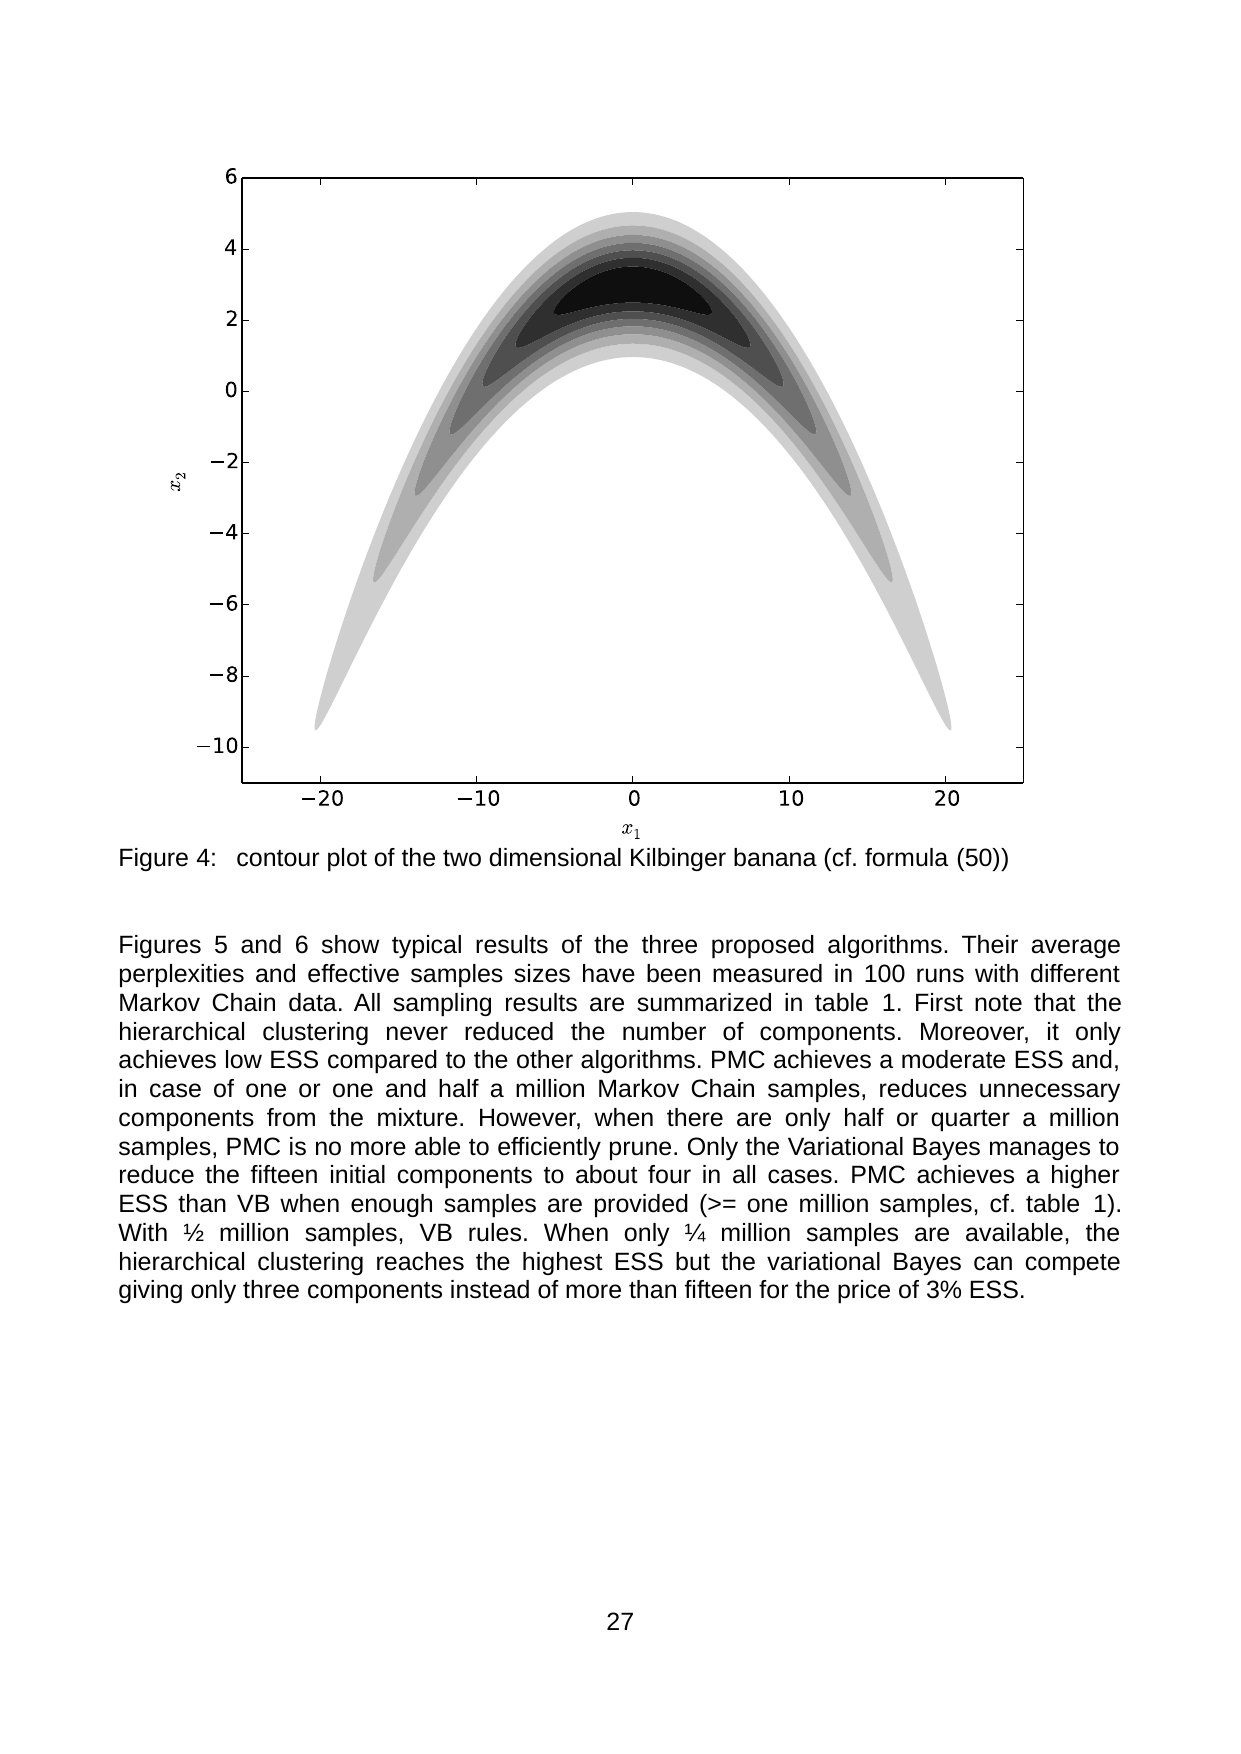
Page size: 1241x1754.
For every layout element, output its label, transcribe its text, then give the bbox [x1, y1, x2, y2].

text Figure 4: contour plot of the two dimensional Kilbinger banana (cf. formula (50)) [118, 118, 1122, 871]
text Figures 5 and 6 show typical results of the three proposed algorithms. Their average perplexities and effective samples sizes have been measured in 100 runs with different Markov Chain data. All sampling results are summarized in table 1. First note that the hierarchical clustering never reduced the number of components. Moreover, it only achieves low ESS compared to the other algorithms. PMC achieves a moderate ESS and, in case of one or one and half a million Markov Chain samples, reduces unnecessary components from the mixture. However, when there are only half or quarter a million samples, PMC is no more able to efficiently prune. Only the Variational Bayes manages to reduce the fifteen initial components to about four in all cases. PMC achieves a higher ESS than VB when enough samples are provided (>= one million samples, cf. table 1). With ½ million samples, VB rules. When only ¼ million samples are available, the hierarchical clustering reaches the highest ESS but the variational Bayes can compete giving only three components instead of more than fifteen for the price of 3% ESS. [118, 931, 1122, 1304]
